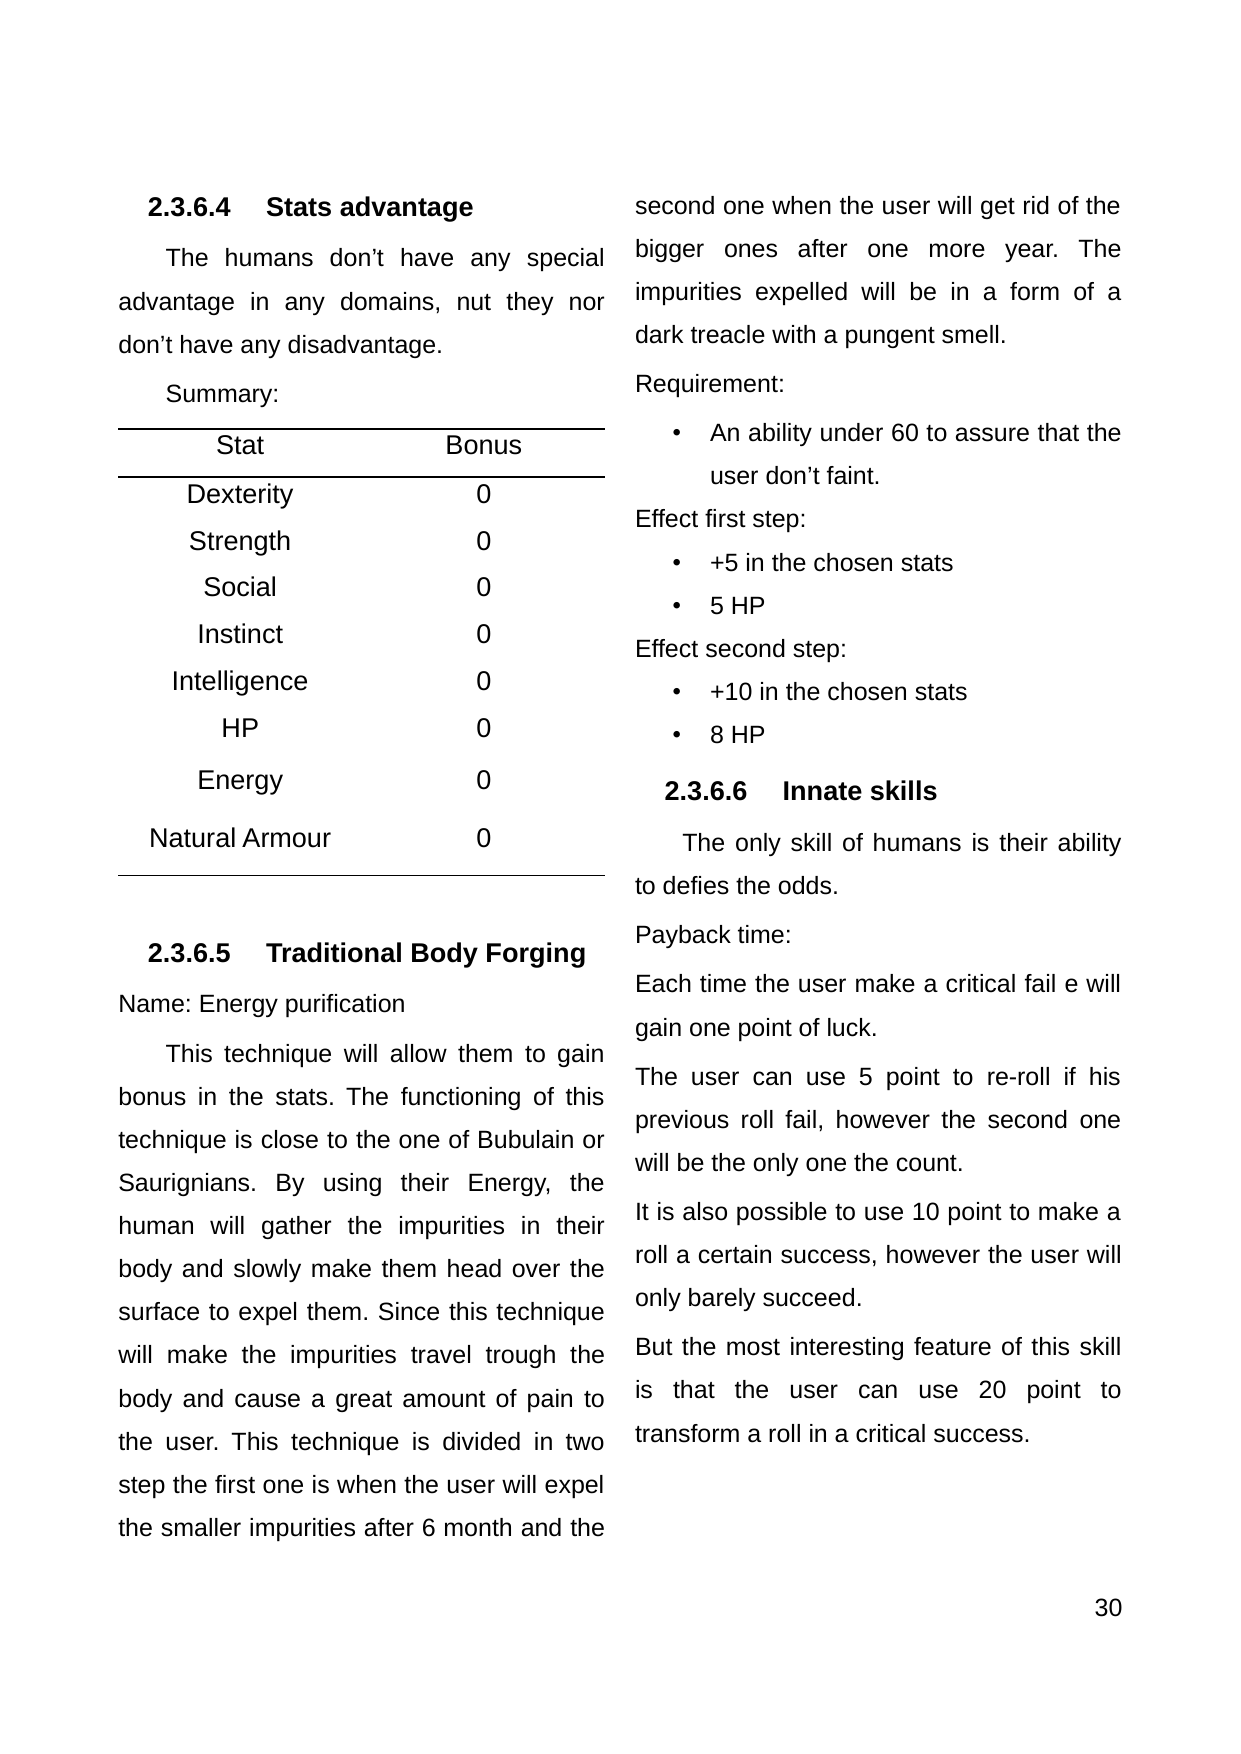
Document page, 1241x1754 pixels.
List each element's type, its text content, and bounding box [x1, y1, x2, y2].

table_cell Dexterity [118, 478, 362, 524]
table_cell Energy [118, 758, 362, 817]
list An ability under 60 to assure that the user don’t faint. [672, 418, 1122, 490]
table_cell 0 [362, 525, 605, 571]
text This technique will allow them to gain bonus in the stats. The functioning of this technique is close to the one of Bubulain or Saurignians. By using their Energy, the human will gather the impurities in their body and slowly make them head over the surface to expel them. Since this technique will make the impurities travel trough the body and cause a great amount of pain to the user. This technique is divided in two step the first one is when the user will expel the smaller impurities after 6 month and the [118, 1038, 605, 1542]
table_cell Natural Armour [118, 817, 362, 875]
text The only skill of humans is their ability to defies the odds. [635, 828, 1122, 900]
text The user can use 5 point to re-roll if his previous roll fail, however the second one will be the only one the count. [635, 1062, 1122, 1177]
subtitle Stats advantage [118, 191, 605, 222]
table_cell Instinct [118, 618, 362, 665]
table_cell 0 [362, 712, 605, 758]
text It is also possible to use 10 point to make a roll a certain success, however the user will only barely succeed. [635, 1197, 1122, 1312]
text second one when the user will get rid of the bigger ones after one more year. The impurities expelled will be in a form of a dark treacle with a pungent smell. [635, 191, 1122, 349]
text Payback time: [635, 920, 1122, 949]
table_cell 0 [362, 817, 605, 875]
subtitle Innate skills [635, 775, 1122, 807]
table_header Stat [118, 430, 362, 476]
table_cell HP [118, 712, 362, 758]
table_cell 0 [362, 571, 605, 618]
text But the most interesting feature of this skill is that the user can use 20 point to transform a roll in a critical success. [635, 1332, 1122, 1447]
table_cell 0 [362, 758, 605, 817]
table_cell 0 [362, 478, 605, 524]
list Effect second step: [635, 634, 1122, 663]
text The humans don’t have any special advantage in any domains, nut they nor don’t have any disadvantage. [118, 243, 605, 358]
table_header Bonus [362, 430, 605, 476]
list 5 HP [672, 591, 1122, 620]
table_cell Social [118, 571, 362, 618]
subtitle Traditional Body Forging [118, 937, 605, 968]
text Requirement: [635, 369, 1122, 398]
table_cell 0 [362, 665, 605, 712]
table_cell Strength [118, 525, 362, 571]
list +10 in the chosen stats [672, 677, 1122, 706]
text Summary: [118, 379, 605, 407]
list 8 HP [672, 720, 1122, 749]
text Effect first step: [635, 504, 1122, 533]
text Each time the user make a critical fail e will gain one point of luck. [635, 969, 1122, 1041]
table_cell 0 [362, 618, 605, 665]
text Name: Energy purification [118, 989, 605, 1018]
table_cell Intelligence [118, 665, 362, 712]
list +5 in the chosen stats [672, 548, 1122, 576]
